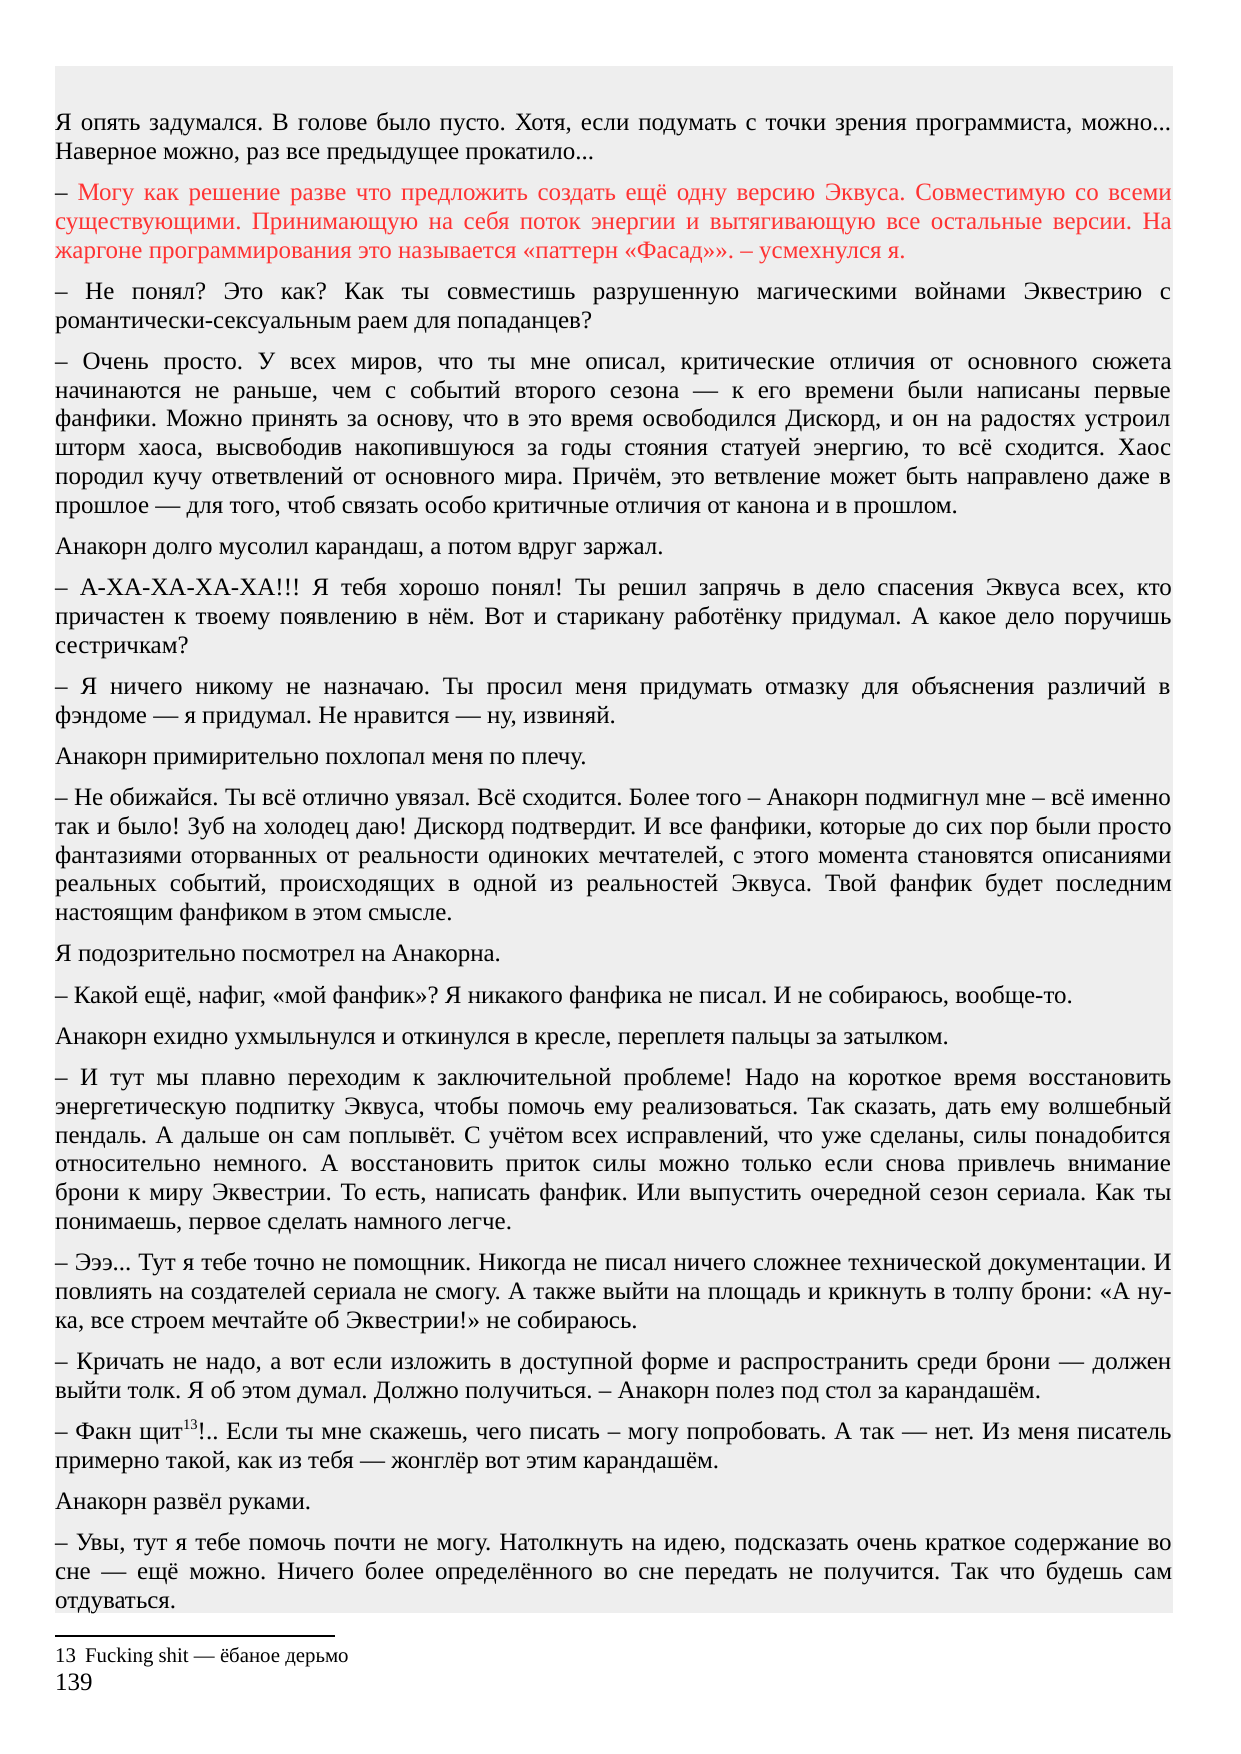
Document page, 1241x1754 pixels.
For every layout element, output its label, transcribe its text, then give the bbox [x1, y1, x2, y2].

text – Я ничего никому не назначаю. Ты просил меня придумать отмазку для объяснения различий в фэндоме — я придумал. Не нравится — ну, извиняй. [55, 671, 1173, 728]
text – Очень просто. У всех миров, что ты мне описал, критические отличия от основного сюжета начинаются не раньше, чем с событий второго сезона — к его времени были написаны первые фанфики. Можно принять за основу, что в это время освободился Дискорд, и он на радостях устроил шторм хаоса, высвободив накопившуюся за годы стояния статуей энергию, то всё сходится. Хаос породил кучу ответвлений от основного мира. Причём, это ветвление может быть направлено даже в прошлое — для того, чтоб связать особо критичные отличия от канона и в прошлом. [55, 346, 1173, 518]
text – Эээ... Тут я тебе точно не помощник. Никогда не писал ничего сложнее технической документации. И повлиять на создателей сериала не смогу. А также выйти на площадь и крикнуть в толпу брони: «А ну-ка, все строем мечтайте об Эквестрии!» не собираюсь. [55, 1247, 1173, 1333]
text – Увы, тут я тебе помочь почти не могу. Натолкнуть на идею, подсказать очень краткое содержание во сне — ещё можно. Ничего более определённого во сне передать не получится. Так что будешь сам отдуваться. [55, 1527, 1173, 1613]
text Fucking shit — ёбаное дерьмо [55, 1642, 1173, 1667]
text – Факн щит!.. Если ты мне скажешь, чего писать – могу попробовать. А так — нет. Из меня писатель примерно такой, как из тебя — жонглёр вот этим карандашём. [55, 1416, 1173, 1473]
text – Кричать не надо, а вот если изложить в доступной форме и распространить среди брони — должен выйти толк. Я об этом думал. Должно получиться. – Анакорн полез под стол за карандашём. [55, 1346, 1173, 1403]
text Анакорн долго мусолил карандаш, а потом вдруг заржал. [55, 531, 1173, 560]
text – Не понял? Это как? Как ты совместишь разрушенную магическими войнами Эквестрию с романтически-сексуальным раем для попаданцев? [55, 276, 1173, 333]
text Анакорн примирительно похлопал меня по плечу. [55, 741, 1173, 770]
text Я подозрительно посмотрел на Анакорна. [55, 938, 1173, 967]
text – И тут мы плавно переходим к заключительной проблеме! Надо на короткое время восстановить энергетическую подпитку Эквуса, чтобы помочь ему реализоваться. Так сказать, дать ему волшебный пендаль. А дальше он сам поплывёт. С учётом всех исправлений, что уже сделаны, силы понадобится относительно немного. А восстановить приток силы можно только если снова привлечь внимание брони к миру Эквестрии. То есть, написать фанфик. Или выпустить очередной сезон сериала. Как ты понимаешь, первое сделать намного легче. [55, 1062, 1173, 1235]
text Анакорн ехидно ухмыльнулся и откинулся в кресле, переплетя пальцы за затылком. [55, 1021, 1173, 1050]
text Анакорн развёл руками. [55, 1486, 1173, 1515]
text – Какой ещё, нафиг, «мой фанфик»? Я никакого фанфика не писал. И не собираюсь, вообще-то. [55, 980, 1173, 1008]
text – А-ХА-ХА-ХА-ХА!!! Я тебя хорошо понял! Ты решил запрячь в дело спасения Эквуса всех, кто причастен к твоему появлению в нём. Вот и старикану работёнку придумал. А какое дело поручишь сестричкам? [55, 572, 1173, 658]
text – Могу как решение разве что предложить создать ещё одну версию Эквуса. Совместимую со всеми существующими. Принимающую на себя поток энергии и вытягивающую все остальные версии. На жаргоне программирования это называется «паттерн «Фасад»». – усмехнулся я. [55, 177, 1173, 263]
text – Не обижайся. Ты всё отлично увязал. Всё сходится. Более того – Анакорн подмигнул мне – всё именно так и было! Зуб на холодец даю! Дискорд подтвердит. И все фанфики, которые до сих пор были просто фантазиями оторванных от реальности одиноких мечтателей, с этого момента становятся описаниями реальных событий, происходящих в одной из реальностей Эквуса. Твой фанфик будет последним настоящим фанфиком в этом смысле. [55, 782, 1173, 926]
text Я опять задумался. В голове было пусто. Хотя, если подумать с точки зрения программиста, можно... Наверное можно, раз все предыдущее прокатило... [55, 107, 1173, 165]
